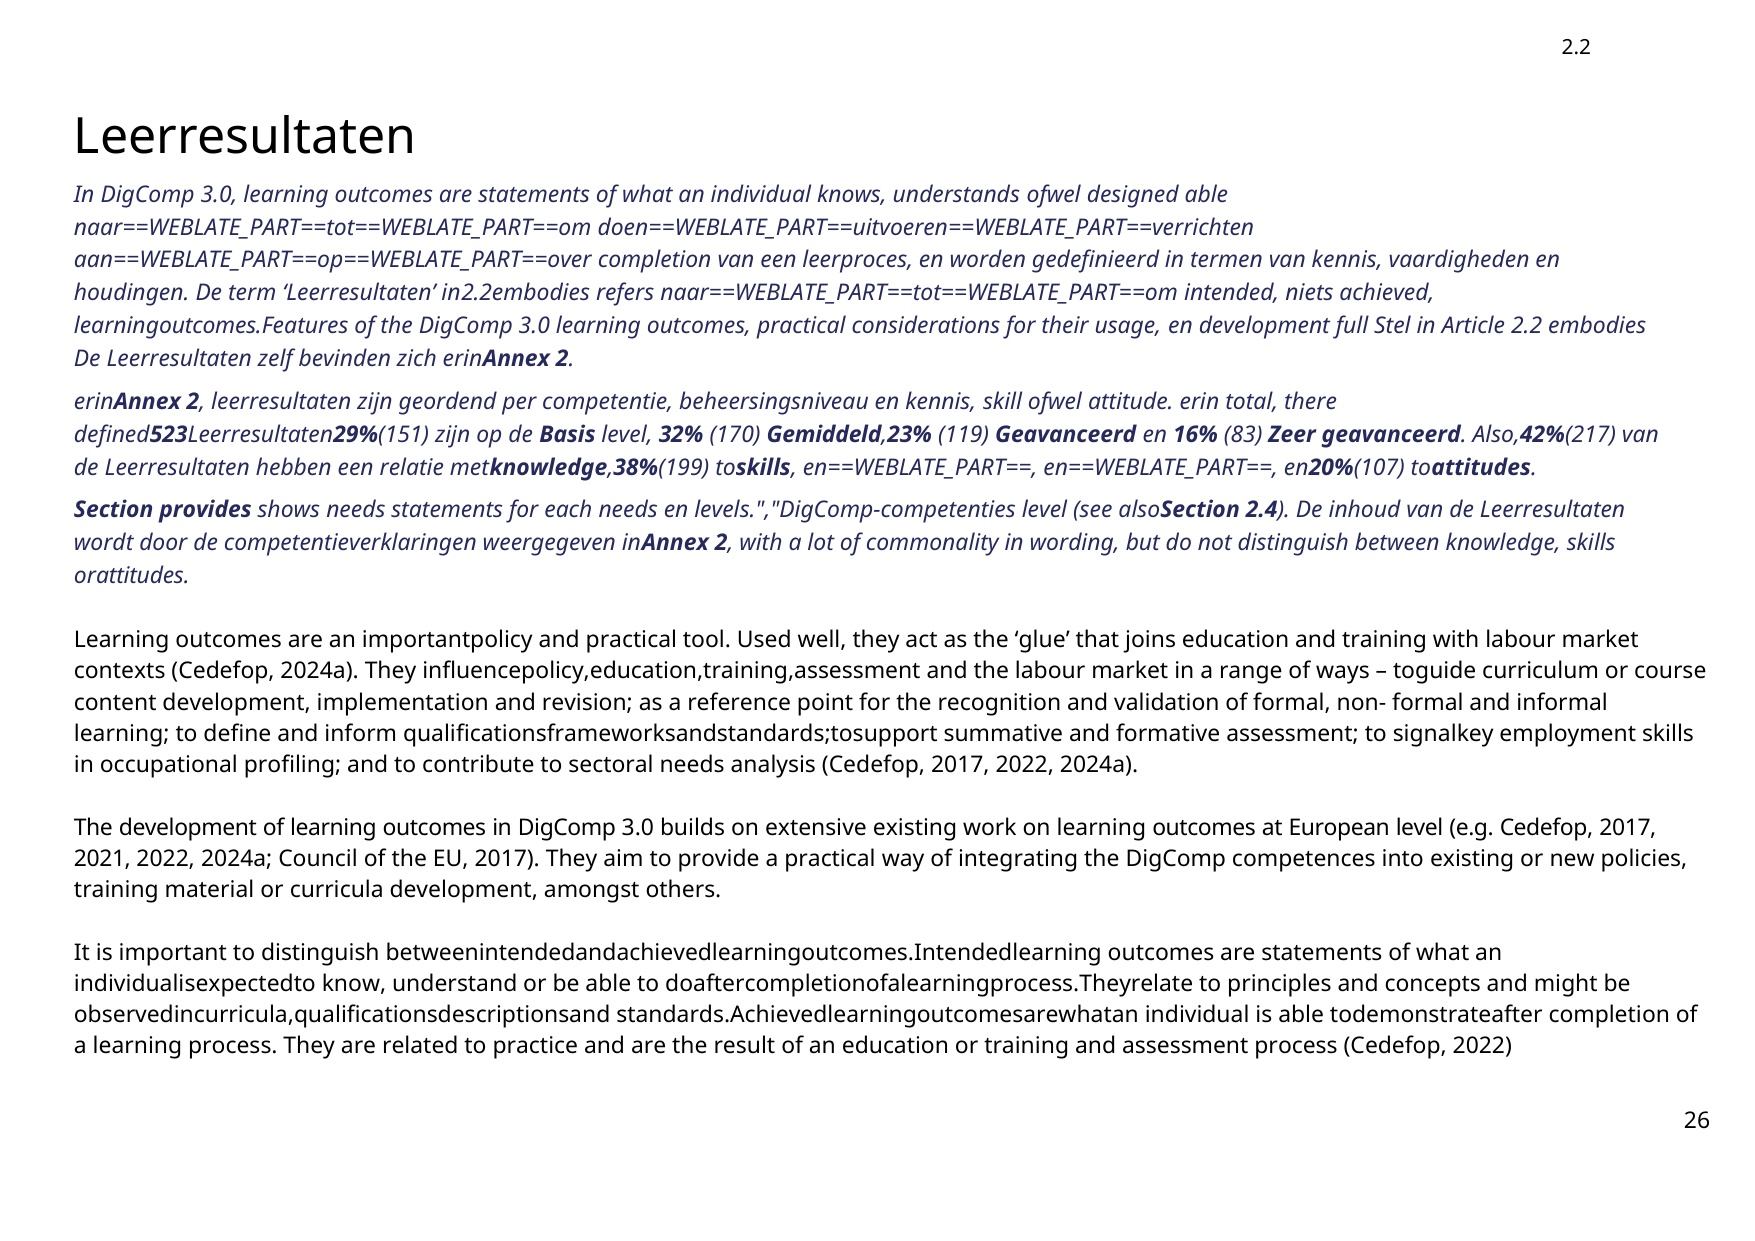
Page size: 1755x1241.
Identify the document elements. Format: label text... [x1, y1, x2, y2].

text Section provides shows needs statements for each needs en levels.","DigComp-competenties level (see alsoSection 2.4). De inhoud van de Leerresultaten wordt door de competentieverklaringen weergegeven inAnnex 2, with a lot of commonality in wording, but do not distinguish between knowledge, skills orattitudes. [74, 493, 1676, 590]
text The development of learning outcomes in DigComp 3.0 builds on extensive existing work on learning outcomes at European level (e.g. Cedefop, 2017, 2021, 2022, 2024a; Council of the EU, 2017). They aim to provide a practical way of integrating the DigComp competences into existing or new policies, training material or curricula development, amongst others. [74, 811, 1710, 904]
text Learning outcomes are an importantpolicy and practical tool. Used well, they act as the ‘glue’ that joins education and training with labour market contexts (Cedefop, 2024a). They influencepolicy,education,training,assessment and the labour market in a range of ways – toguide curriculum or course content development, implementation and revision; as a reference point for the recognition and validation of formal, non- formal and informal learning; to define and inform qualificationsframeworksandstandards;tosupport summative and formative assessment; to signalkey employment skills in occupational profiling; and to contribute to sectoral needs analysis (Cedefop, 2017, 2022, 2024a). [74, 623, 1710, 779]
text In DigComp 3.0, learning outcomes are statements of what an individual knows, understands ofwel designed able naar==WEBLATE_PART==tot==WEBLATE_PART==om doen==WEBLATE_PART==uitvoeren==WEBLATE_PART==verrichten aan==WEBLATE_PART==op==WEBLATE_PART==over completion van een leerproces, en worden gedefinieerd in termen van kennis, vaardigheden en houdingen. De term ‘Leerresultaten’ in2.2embodies refers naar==WEBLATE_PART==tot==WEBLATE_PART==om intended, niets achieved, learningoutcomes.Features of the DigComp 3.0 learning outcomes, practical considerations for their usage, en development full Stel in Article 2.2 embodies De Leerresultaten zelf bevinden zich erinAnnex 2. [74, 178, 1676, 373]
subtitle Leerresultaten [74, 99, 1710, 168]
text It is important to distinguish betweenintendedandachievedlearningoutcomes.Intendedlearning outcomes are statements of what an individualisexpectedto know, understand or be able to doaftercompletionofalearningprocess.Theyrelate to principles and concepts and might be observedincurricula,qualificationsdescriptionsand standards.Achievedlearningoutcomesarewhatan individual is able todemonstrateafter completion of a learning process. They are related to practice and are the result of an education or training and assessment process (Cedefop, 2022) [74, 936, 1710, 1061]
text erinAnnex 2, leerresultaten zijn geordend per competentie, beheersingsniveau en kennis, skill ofwel attitude. erin total, there defined523Leerresultaten29%(151) zijn op de Basis level, 32% (170) Gemiddeld,23% (119) Geavanceerd en 16% (83) Zeer geavanceerd. Also,42%(217) van de Leerresultaten hebben een relatie metknowledge,38%(199) toskills, en==WEBLATE_PART==, en==WEBLATE_PART==, en20%(107) toattitudes. [74, 385, 1676, 482]
